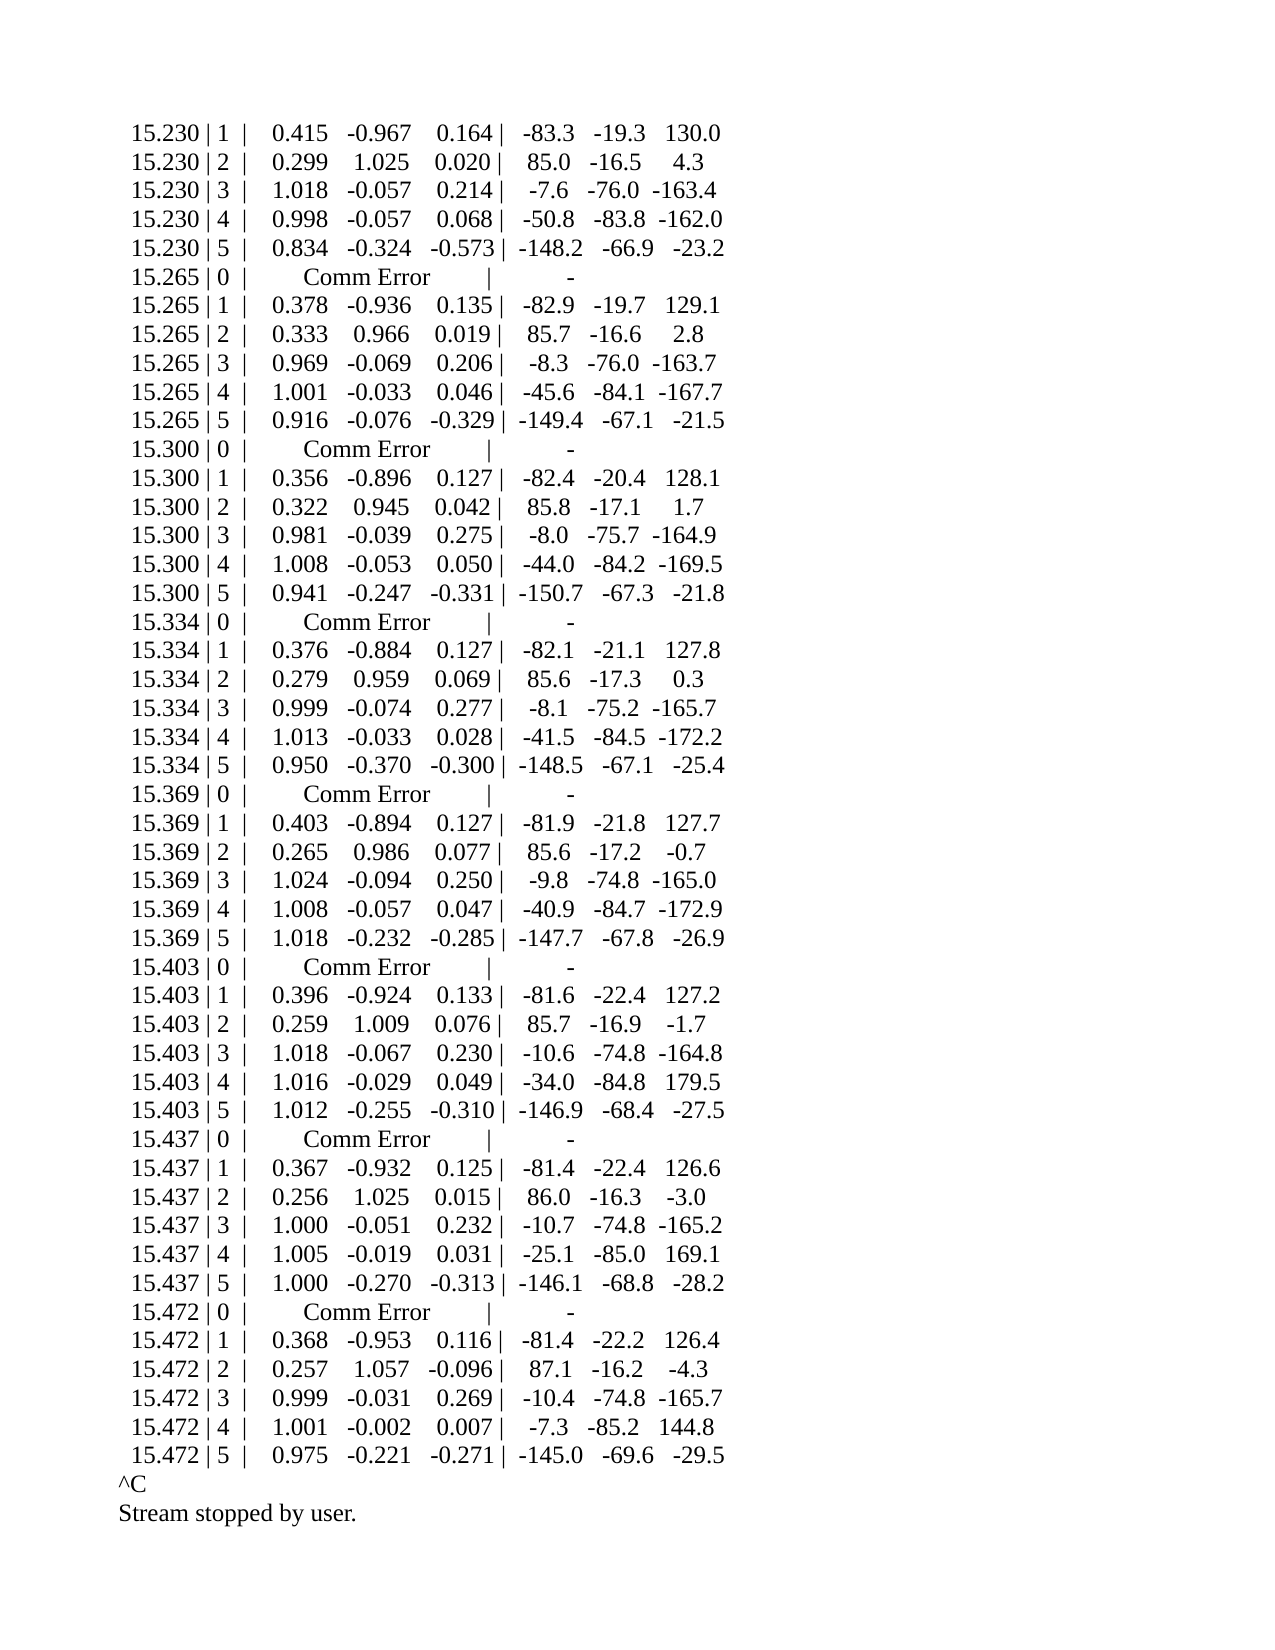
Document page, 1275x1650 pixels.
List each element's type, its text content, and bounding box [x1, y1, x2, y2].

text 15.369 | 0 | Comm Error | - [118, 779, 1157, 808]
text 15.437 | 3 | 1.000 -0.051 0.232 | -10.7 -74.8 -165.2 [118, 1211, 1157, 1239]
text 15.369 | 4 | 1.008 -0.057 0.047 | -40.9 -84.7 -172.9 [118, 894, 1157, 923]
text 15.472 | 0 | Comm Error | - [118, 1297, 1157, 1326]
text 15.300 | 5 | 0.941 -0.247 -0.331 | -150.7 -67.3 -21.8 [118, 578, 1157, 607]
text 15.265 | 4 | 1.001 -0.033 0.046 | -45.6 -84.1 -167.7 [118, 377, 1157, 406]
text 15.300 | 3 | 0.981 -0.039 0.275 | -8.0 -75.7 -164.9 [118, 521, 1157, 549]
text 15.334 | 3 | 0.999 -0.074 0.277 | -8.1 -75.2 -165.7 [118, 693, 1157, 722]
text 15.437 | 5 | 1.000 -0.270 -0.313 | -146.1 -68.8 -28.2 [118, 1268, 1157, 1297]
text 15.472 | 2 | 0.257 1.057 -0.096 | 87.1 -16.2 -4.3 [118, 1354, 1157, 1383]
text 15.403 | 0 | Comm Error | - [118, 952, 1157, 981]
text 15.265 | 2 | 0.333 0.966 0.019 | 85.7 -16.6 2.8 [118, 319, 1157, 348]
text 15.403 | 5 | 1.012 -0.255 -0.310 | -146.9 -68.4 -27.5 [118, 1096, 1157, 1124]
text 15.230 | 4 | 0.998 -0.057 0.068 | -50.8 -83.8 -162.0 [118, 204, 1157, 233]
text 15.334 | 4 | 1.013 -0.033 0.028 | -41.5 -84.5 -172.2 [118, 722, 1157, 751]
text 15.300 | 4 | 1.008 -0.053 0.050 | -44.0 -84.2 -169.5 [118, 549, 1157, 578]
text 15.369 | 3 | 1.024 -0.094 0.250 | -9.8 -74.8 -165.0 [118, 866, 1157, 894]
text 15.437 | 4 | 1.005 -0.019 0.031 | -25.1 -85.0 169.1 [118, 1239, 1157, 1268]
text 15.334 | 2 | 0.279 0.959 0.069 | 85.6 -17.3 0.3 [118, 664, 1157, 693]
text 15.403 | 3 | 1.018 -0.067 0.230 | -10.6 -74.8 -164.8 [118, 1038, 1157, 1067]
text 15.300 | 1 | 0.356 -0.896 0.127 | -82.4 -20.4 128.1 [118, 463, 1157, 492]
text 15.472 | 4 | 1.001 -0.002 0.007 | -7.3 -85.2 144.8 [118, 1412, 1157, 1441]
text 15.334 | 1 | 0.376 -0.884 0.127 | -82.1 -21.1 127.8 [118, 636, 1157, 664]
text 15.230 | 1 | 0.415 -0.967 0.164 | -83.3 -19.3 130.0 [118, 118, 1157, 147]
text 15.230 | 5 | 0.834 -0.324 -0.573 | -148.2 -66.9 -23.2 [118, 233, 1157, 262]
text 15.265 | 3 | 0.969 -0.069 0.206 | -8.3 -76.0 -163.7 [118, 348, 1157, 377]
text 15.369 | 2 | 0.265 0.986 0.077 | 85.6 -17.2 -0.7 [118, 837, 1157, 866]
text 15.403 | 2 | 0.259 1.009 0.076 | 85.7 -16.9 -1.7 [118, 1009, 1157, 1038]
text 15.369 | 1 | 0.403 -0.894 0.127 | -81.9 -21.8 127.7 [118, 808, 1157, 837]
text 15.403 | 1 | 0.396 -0.924 0.133 | -81.6 -22.4 127.2 [118, 981, 1157, 1009]
text 15.437 | 0 | Comm Error | - [118, 1124, 1157, 1153]
text 15.334 | 5 | 0.950 -0.370 -0.300 | -148.5 -67.1 -25.4 [118, 751, 1157, 779]
text 15.437 | 2 | 0.256 1.025 0.015 | 86.0 -16.3 -3.0 [118, 1182, 1157, 1211]
text Stream stopped by user. [118, 1498, 1157, 1527]
text 15.472 | 1 | 0.368 -0.953 0.116 | -81.4 -22.2 126.4 [118, 1326, 1157, 1354]
text 15.265 | 0 | Comm Error | - [118, 262, 1157, 291]
text 15.437 | 1 | 0.367 -0.932 0.125 | -81.4 -22.4 126.6 [118, 1153, 1157, 1182]
text 15.300 | 0 | Comm Error | - [118, 434, 1157, 463]
text 15.230 | 3 | 1.018 -0.057 0.214 | -7.6 -76.0 -163.4 [118, 176, 1157, 204]
text 15.300 | 2 | 0.322 0.945 0.042 | 85.8 -17.1 1.7 [118, 492, 1157, 521]
text 15.472 | 5 | 0.975 -0.221 -0.271 | -145.0 -69.6 -29.5 [118, 1441, 1157, 1469]
text 15.230 | 2 | 0.299 1.025 0.020 | 85.0 -16.5 4.3 [118, 147, 1157, 176]
text 15.472 | 3 | 0.999 -0.031 0.269 | -10.4 -74.8 -165.7 [118, 1383, 1157, 1412]
text ^C [118, 1469, 1157, 1498]
text 15.369 | 5 | 1.018 -0.232 -0.285 | -147.7 -67.8 -26.9 [118, 923, 1157, 952]
text 15.265 | 1 | 0.378 -0.936 0.135 | -82.9 -19.7 129.1 [118, 291, 1157, 319]
text 15.403 | 4 | 1.016 -0.029 0.049 | -34.0 -84.8 179.5 [118, 1067, 1157, 1096]
text 15.334 | 0 | Comm Error | - [118, 607, 1157, 636]
text 15.265 | 5 | 0.916 -0.076 -0.329 | -149.4 -67.1 -21.5 [118, 406, 1157, 434]
